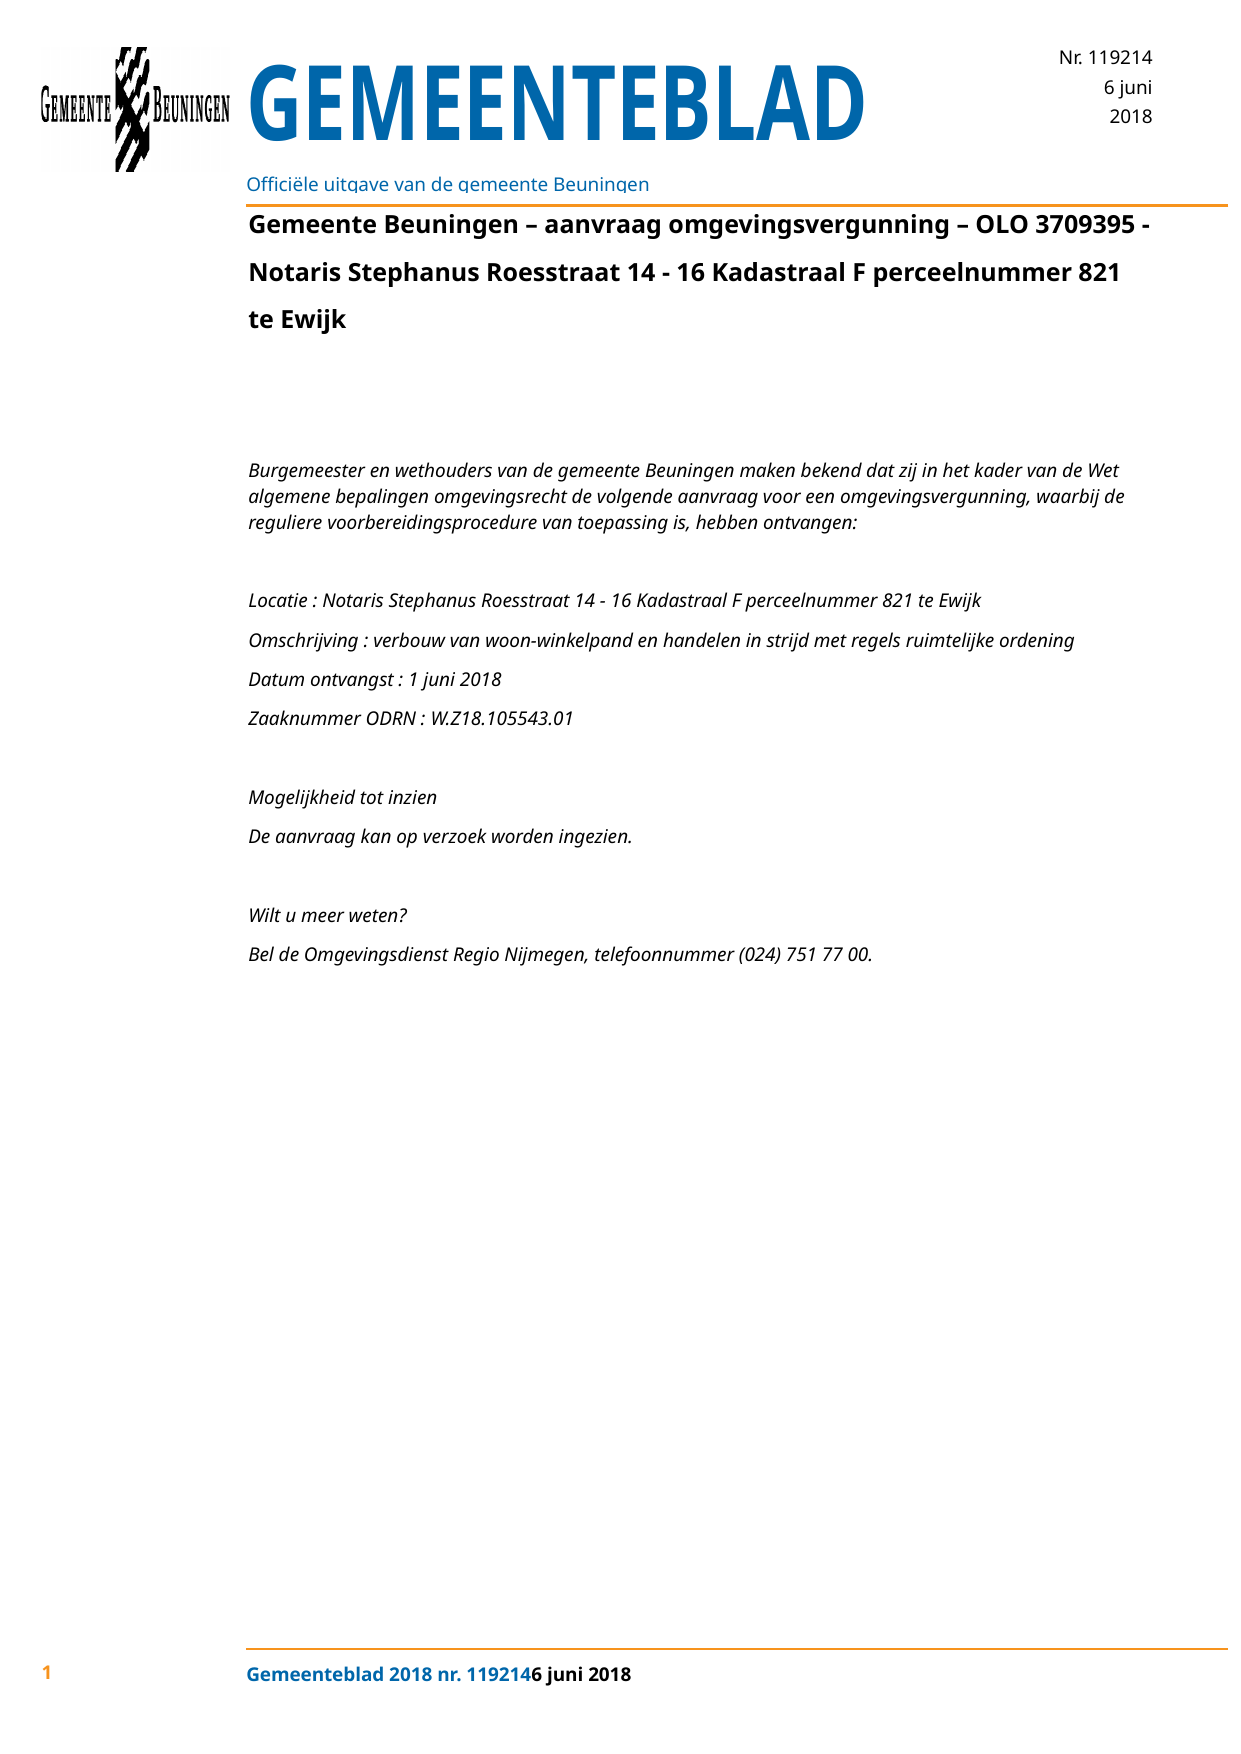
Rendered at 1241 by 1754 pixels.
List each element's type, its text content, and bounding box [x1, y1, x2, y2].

text Wilt u meer weten? [248, 902, 1152, 927]
text De aanvraag kan op verzoek worden ingezien. [248, 823, 1152, 849]
text Zaaknummer ODRN : W.Z18.105543.01 [248, 705, 1152, 731]
text Burgemeester en wethouders van de gemeente Beuningen maken bekend dat zij in het kader van de Wet algemene bepalingen omgevingsrecht de volgende aanvraag voor een omgevingsvergunning, waarbij de reguliere voorbereidingsprocedure van toepassing is, hebben ontvangen: [248, 458, 1152, 535]
text Omschrijving : verbouw van woon-winkelpand en handelen in strijd met regels ruimtelijke ordening [248, 627, 1152, 653]
picture [41, 47, 231, 172]
text Mogelijkheid tot inzien [248, 784, 1152, 810]
text Bel de Omgevingsdienst Regio Nijmegen, telefoonnummer (024) 751 77 00. [248, 941, 1152, 967]
text Datum ontvangst : 1 juni 2018 [248, 666, 1152, 692]
text Locatie : Notaris Stephanus Roesstraat 14 - 16 Kadastraal F perceelnummer 821 te Ewijk [248, 588, 1152, 613]
text Gemeente Beuningen – aanvraag omgevingsvergunning – OLO 3709395 - Notaris Stephanus Roesstraat 14 - 16 Kadastraal F perceelnummer 821 te Ewijk [248, 207, 1152, 336]
